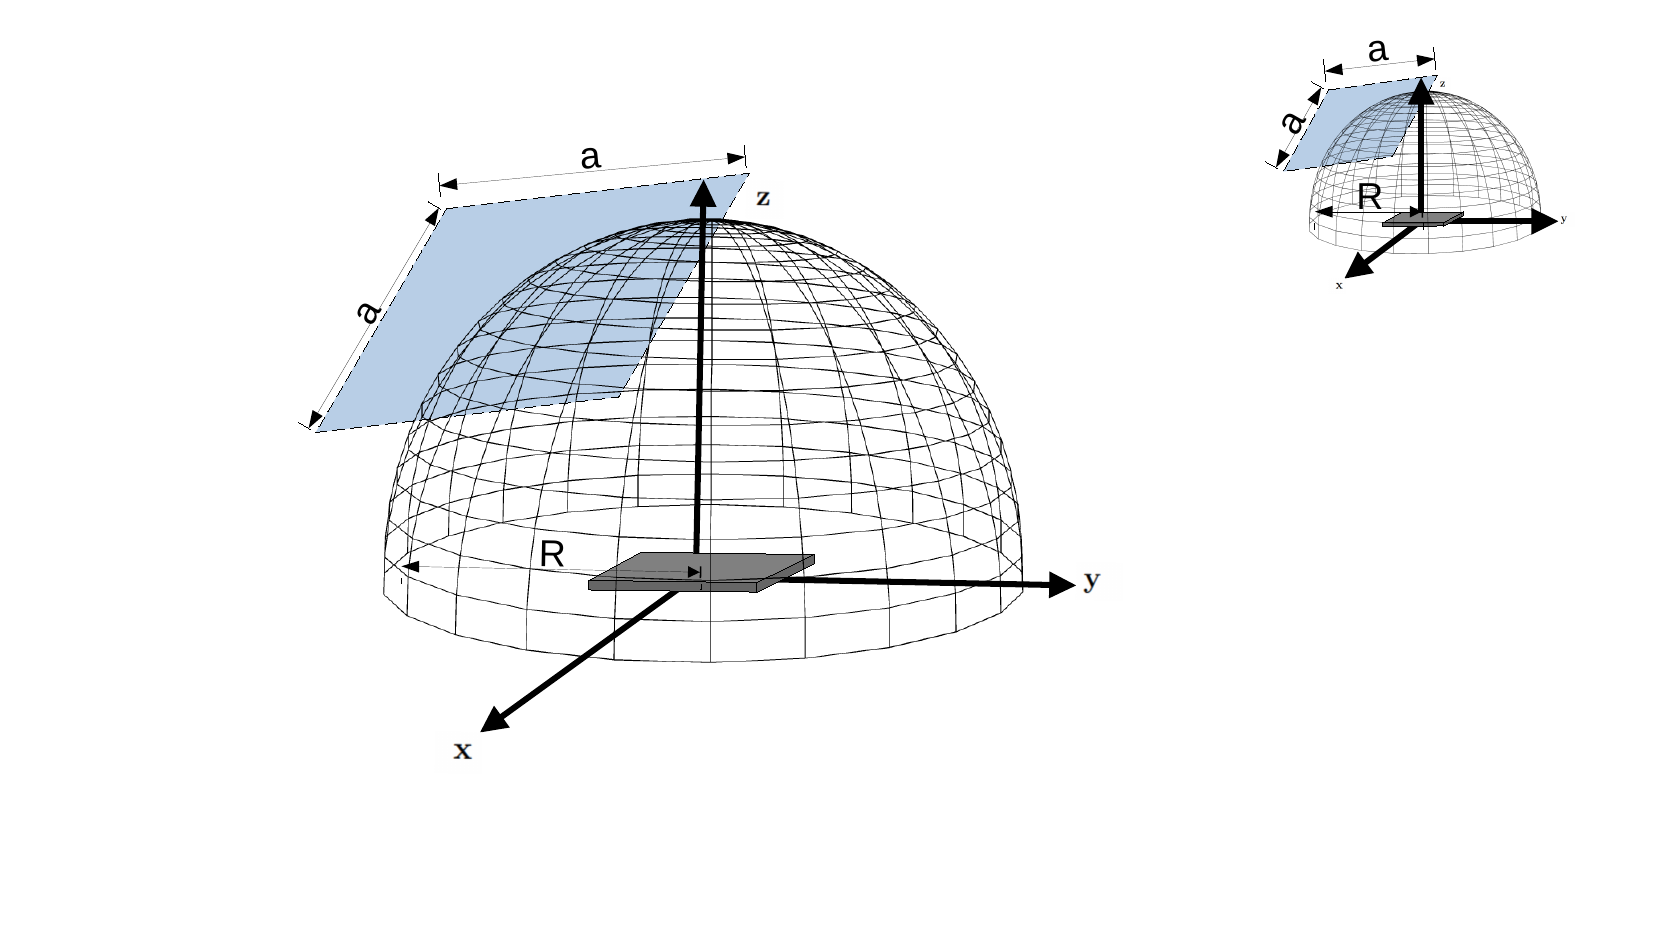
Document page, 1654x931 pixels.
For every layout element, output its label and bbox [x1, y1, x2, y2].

text_box [1283, 77, 1420, 172]
picture [434, 731, 482, 774]
picture [1075, 562, 1123, 601]
text_box [706, 222, 721, 236]
picture [745, 180, 785, 219]
text_box [315, 173, 750, 433]
picture [1436, 77, 1451, 92]
text_box [588, 552, 815, 593]
picture [1328, 278, 1346, 294]
text_box [1382, 211, 1464, 227]
text_box [1422, 75, 1438, 91]
picture [1558, 212, 1576, 227]
text_box [706, 237, 712, 248]
